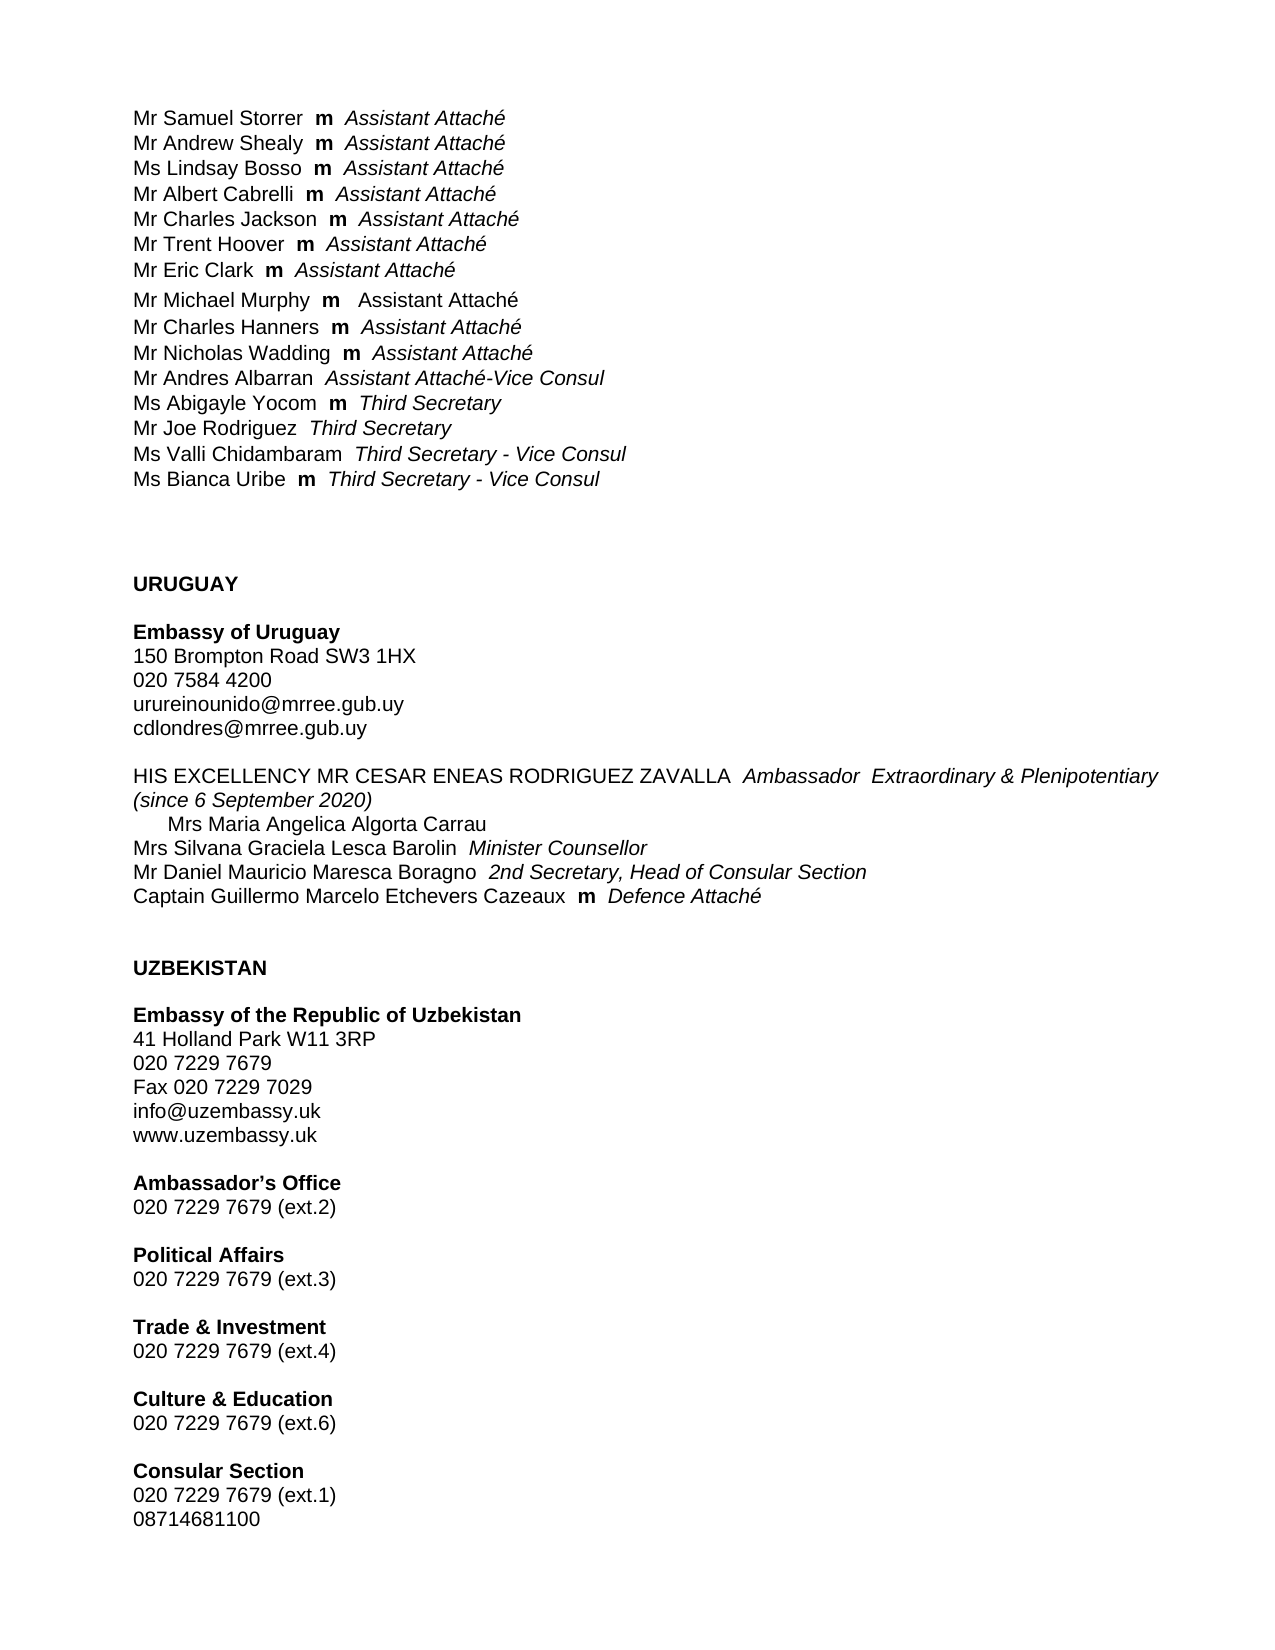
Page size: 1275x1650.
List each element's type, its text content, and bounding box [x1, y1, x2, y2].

text Mr Joe Rodriguez Third Secretary [133, 416, 1181, 440]
text Ms Abigayle Yocom m Third Secretary [133, 391, 1181, 415]
text Mr Charles Jackson m Assistant Attaché [133, 207, 1181, 231]
text urureinounido@mrree.gub.uy [133, 692, 1181, 716]
text 020 7229 7679 (ext.2) [133, 1195, 1181, 1219]
text Ms Lindsay Bosso m Assistant Attaché [133, 156, 1181, 180]
text Mr Trent Hoover m Assistant Attaché [133, 232, 1181, 256]
text Mr Albert Cabrelli m Assistant Attaché [133, 181, 1181, 205]
text Mrs Maria Angelica Algorta Carrau [133, 812, 1181, 836]
text URUGUAY [133, 572, 1181, 596]
text Mr Charles Hanners m Assistant Attaché [133, 315, 1181, 339]
text HIS EXCELLENCY MR CESAR ENEAS RODRIGUEZ ZAVALLA Ambassador Extraordinary & Plenipotentiary (since 6 September 2020) [133, 764, 1181, 812]
text 020 7229 7679 (ext.6) [133, 1411, 1181, 1434]
text Embassy of the Republic of Uzbekistan [133, 1003, 1181, 1027]
text 150 Brompton Road SW3 1HX [133, 644, 1181, 668]
text www.uzembassy.uk [133, 1123, 1181, 1147]
text 020 7229 7679 (ext.1) [133, 1482, 1181, 1506]
text Mrs Silvana Graciela Lesca Barolin Minister Counsellor [133, 836, 1181, 859]
text Culture & Education [133, 1387, 1181, 1411]
text Ms Valli Chidambaram Third Secretary - Vice Consul [133, 442, 1181, 466]
text Political Affairs [133, 1243, 1181, 1267]
text Mr Nicholas Wadding m Assistant Attaché [133, 340, 1181, 364]
text Ms Bianca Uribe m Third Secretary - Vice Consul [133, 467, 1181, 491]
text info@uzembassy.uk [133, 1099, 1181, 1123]
text 020 7229 7679 (ext.3) [133, 1267, 1181, 1291]
text 020 7584 4200 [133, 668, 1181, 692]
text 020 7229 7679 [133, 1051, 1181, 1075]
text Mr Andres Albarran Assistant Attaché-Vice Consul [133, 366, 1181, 389]
text Fax 020 7229 7029 [133, 1075, 1181, 1099]
text Mr Samuel Storrer m Assistant Attaché [133, 106, 1181, 129]
text Mr Eric Clark m Assistant Attaché [133, 257, 1181, 281]
text Mr Daniel Mauricio Maresca Boragno 2nd Secretary, Head of Consular Section [133, 859, 1181, 883]
text Ambassador’s Office [133, 1171, 1181, 1195]
text 41 Holland Park W11 3RP [133, 1027, 1181, 1051]
text Mr Andrew Shealy m Assistant Attaché [133, 131, 1181, 155]
text cdlondres@mrree.gub.uy [133, 716, 1181, 740]
text Mr Michael Murphy m Assistant Attaché [133, 283, 1181, 313]
text Captain Guillermo Marcelo Etchevers Cazeaux m Defence Attaché [133, 883, 1181, 907]
text 08714681100 [133, 1506, 1181, 1530]
text Consular Section [133, 1458, 1181, 1482]
text UZBEKISTAN [133, 955, 1181, 979]
text Embassy of Uruguay [133, 620, 1181, 644]
text Trade & Investment [133, 1315, 1181, 1339]
text 020 7229 7679 (ext.4) [133, 1339, 1181, 1363]
